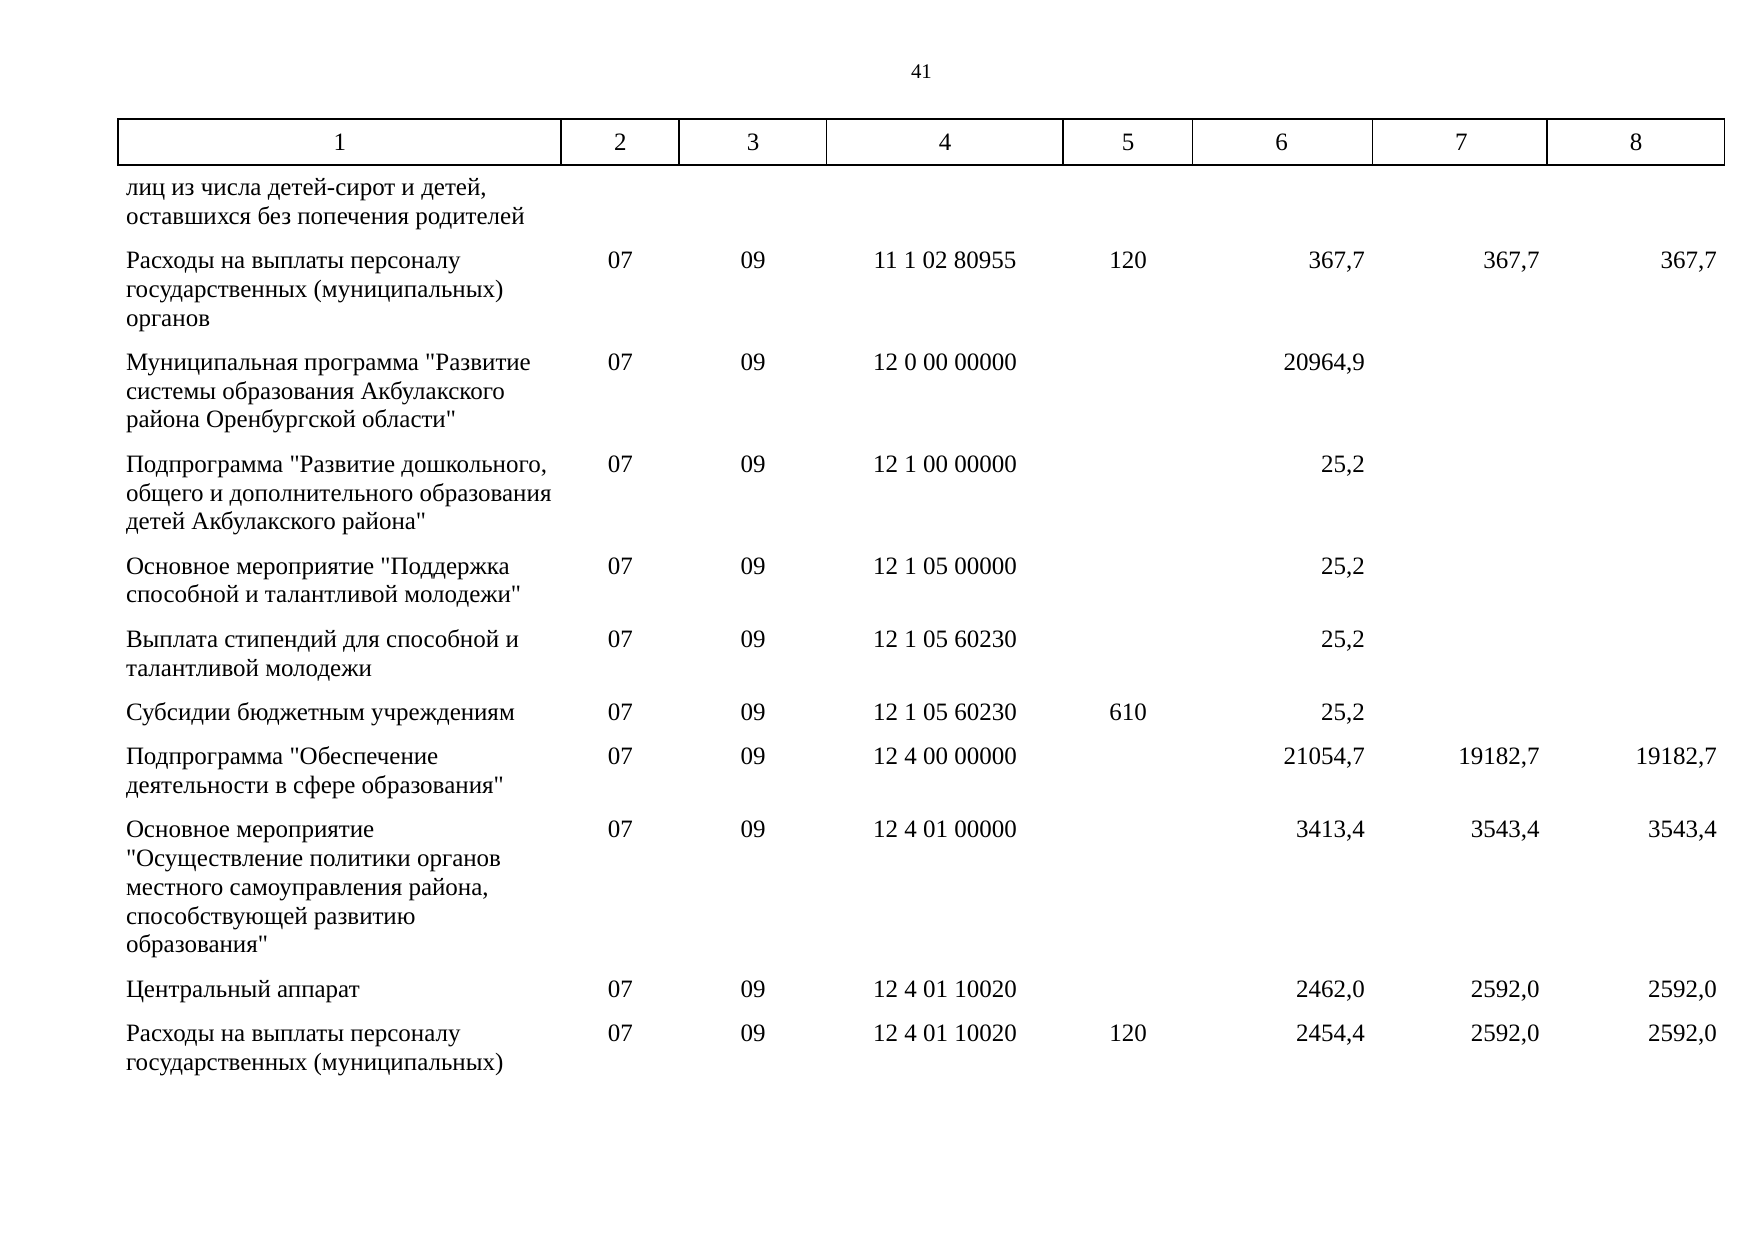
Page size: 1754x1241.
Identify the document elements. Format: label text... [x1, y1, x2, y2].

table_header [1373, 120, 1546, 164]
table_cell 2592,0 [1547, 1010, 1724, 1083]
table_cell 25,2 [1193, 616, 1372, 689]
table_cell [1063, 339, 1193, 441]
table_cell 09 [679, 237, 827, 339]
table_cell 12 4 01 00000 [827, 807, 1063, 966]
table_cell 12 1 05 60230 [827, 616, 1063, 689]
table_cell 25,2 [1193, 543, 1372, 616]
table_cell 12 1 00 00000 [827, 441, 1063, 543]
table_header [680, 120, 826, 164]
table_cell 3543,4 [1547, 807, 1724, 966]
table_cell 3543,4 [1372, 807, 1547, 966]
table_cell 11 1 02 80955 [827, 237, 1063, 339]
table_cell Основное мероприятие "Поддержка способной и талантливой молодежи" [118, 543, 561, 616]
table_cell [1193, 166, 1372, 237]
table_cell [1547, 616, 1724, 689]
table_cell [1372, 441, 1547, 543]
table_cell 07 [561, 734, 679, 807]
table_cell Расходы на выплаты персоналу государственных (муниципальных) [118, 1010, 561, 1083]
table_header 2 [569, 128, 671, 156]
table_cell [561, 166, 679, 237]
table_cell 2592,0 [1372, 966, 1547, 1010]
table_cell Выплата стипендий для способной и талантливой молодежи [118, 616, 561, 689]
table_cell [1547, 166, 1724, 237]
table_header 4 [835, 128, 1055, 156]
table_cell [1063, 966, 1193, 1010]
table_cell Субсидии бюджетным учреждениям [118, 689, 561, 733]
table_header 1 [126, 128, 553, 156]
table_cell 09 [679, 807, 827, 966]
table_cell 09 [679, 734, 827, 807]
table_cell Муниципальная программа "Развитие системы образования Акбулакского района Оренбургской области" [118, 339, 561, 441]
table_header 5 [1071, 128, 1185, 156]
table_cell 12 4 00 00000 [827, 734, 1063, 807]
table_cell 12 4 01 10020 [827, 1010, 1063, 1083]
table_cell [1372, 543, 1547, 616]
table_cell 12 4 01 10020 [827, 966, 1063, 1010]
table_cell [1372, 166, 1547, 237]
table_header [562, 120, 678, 164]
table_cell [1063, 807, 1193, 966]
table_cell Расходы на выплаты персоналу государственных (муниципальных) органов [118, 237, 561, 339]
table_cell 367,7 [1547, 237, 1724, 339]
table_cell 2454,4 [1193, 1010, 1372, 1083]
table_cell 07 [561, 689, 679, 733]
table_cell [679, 166, 827, 237]
table_cell [1063, 441, 1193, 543]
table_cell 367,7 [1193, 237, 1372, 339]
table_cell [1063, 734, 1193, 807]
table_cell 3413,4 [1193, 807, 1372, 966]
table_cell Подпрограмма "Обеспечение деятельности в сфере образования" [118, 734, 561, 807]
table_cell 09 [679, 339, 827, 441]
table_cell [1547, 543, 1724, 616]
table_cell 09 [679, 441, 827, 543]
table_cell 09 [679, 1010, 827, 1083]
table_cell Основное мероприятие "Осуществление политики органов местного самоуправления района, способствующей развитию образования" [118, 807, 561, 966]
table_cell 07 [561, 807, 679, 966]
table_cell [1063, 616, 1193, 689]
table_cell 07 [561, 616, 679, 689]
table_cell Центральный аппарат [118, 966, 561, 1010]
table_cell [1063, 543, 1193, 616]
table_cell [1547, 339, 1724, 441]
table_header [119, 120, 560, 164]
table_cell 07 [561, 339, 679, 441]
table_header 3 [687, 128, 819, 156]
table_header 6 [1201, 128, 1362, 156]
table_cell 610 [1063, 689, 1193, 733]
table_cell 09 [679, 616, 827, 689]
table_header [1193, 120, 1372, 164]
table_cell 20964,9 [1193, 339, 1372, 441]
table_cell 07 [561, 543, 679, 616]
table_cell 07 [561, 441, 679, 543]
table_cell [827, 166, 1063, 237]
table_header [827, 120, 1062, 164]
table_header [1064, 120, 1192, 164]
table_cell 19182,7 [1372, 734, 1547, 807]
table_cell лиц из числа детей-сирот и детей, оставшихся без попечения родителей [118, 166, 561, 237]
table_cell 25,2 [1193, 689, 1372, 733]
table_cell Подпрограмма "Развитие дошкольного, общего и дополнительного образования детей Акбулакского района" [118, 441, 561, 543]
table_cell 09 [679, 689, 827, 733]
table_cell 12 1 05 00000 [827, 543, 1063, 616]
table_cell [1372, 339, 1547, 441]
table_cell [1372, 616, 1547, 689]
table_cell 25,2 [1193, 441, 1372, 543]
table_cell 19182,7 [1547, 734, 1724, 807]
table_cell 12 1 05 60230 [827, 689, 1063, 733]
table_header 7 [1380, 128, 1542, 156]
table_cell 07 [561, 966, 679, 1010]
table_cell 367,7 [1372, 237, 1547, 339]
table_cell [1063, 166, 1193, 237]
table_cell [1372, 689, 1547, 733]
table_cell 07 [561, 1010, 679, 1083]
table_cell 2592,0 [1372, 1010, 1547, 1083]
table_cell 120 [1063, 1010, 1193, 1083]
table_header [1548, 120, 1724, 164]
table_cell 07 [561, 237, 679, 339]
table_cell 120 [1063, 237, 1193, 339]
table_cell 2462,0 [1193, 966, 1372, 1010]
table_cell 12 0 00 00000 [827, 339, 1063, 441]
table_cell 09 [679, 543, 827, 616]
table_header 8 [1555, 128, 1716, 156]
table_cell 21054,7 [1193, 734, 1372, 807]
table_cell 2592,0 [1547, 966, 1724, 1010]
table_cell [1547, 441, 1724, 543]
table_cell [1547, 689, 1724, 733]
table_cell 09 [679, 966, 827, 1010]
